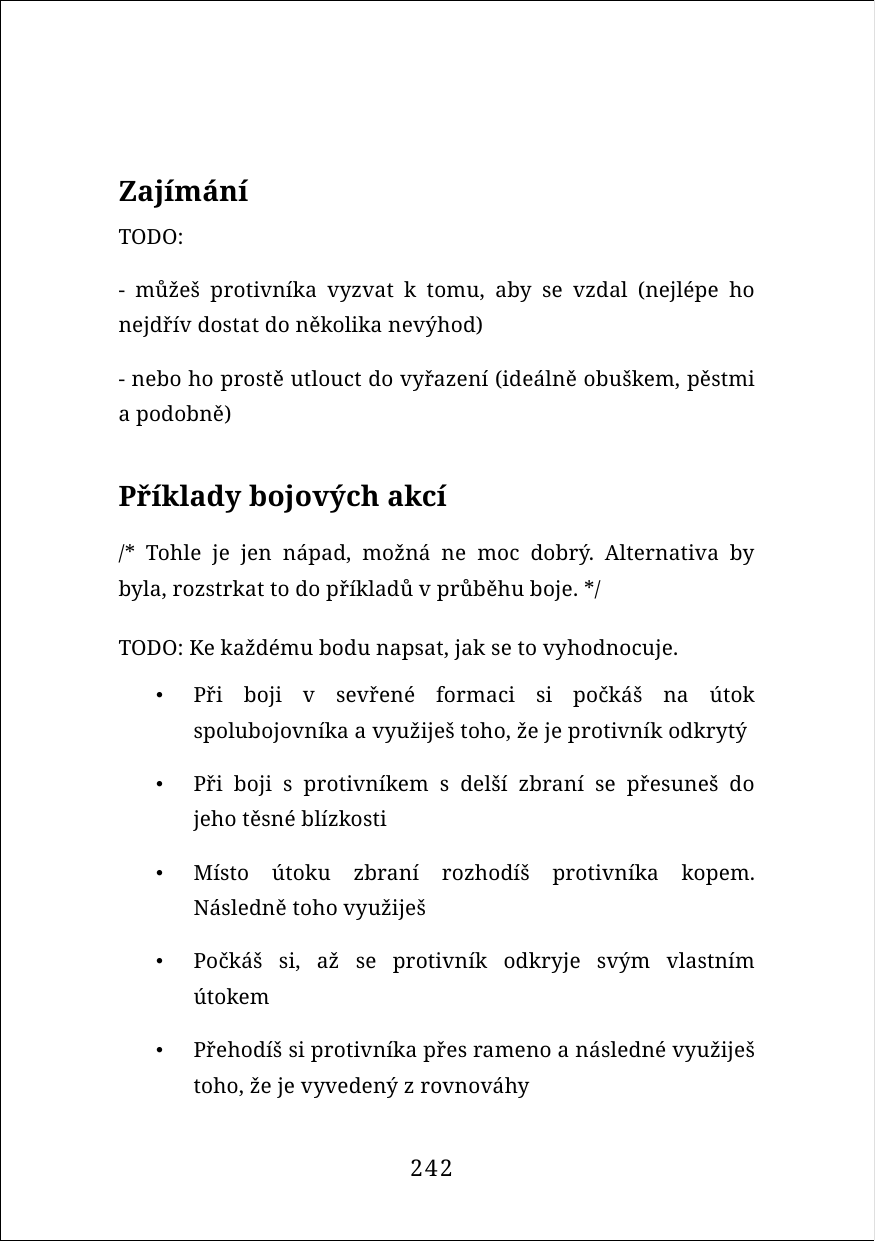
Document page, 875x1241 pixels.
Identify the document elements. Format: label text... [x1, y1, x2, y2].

list Místo útoku zbraní rozhodíš protivníka kopem. Následně toho využiješ [156, 858, 756, 922]
text TODO: Ke každému bodu napsat, jak se to vyhodnocuje. [118, 633, 756, 661]
subtitle Zajímání [118, 172, 756, 210]
text TODO: [118, 222, 756, 250]
text - nebo ho prostě utlouct do vyřazení (ideálně obuškem, pěstmi a podobně) [118, 364, 756, 428]
list Při boji v sevřené formaci si počkáš na útok spolubojovníka a využiješ toho, že je protivník odkrytý [156, 680, 756, 744]
list Při boji s protivníkem s delší zbraní se přesuneš do jeho těsné blízkosti [156, 769, 756, 833]
list Přehodíš si protivníka přes rameno a následné využiješ toho, že je vyvedený z rovnováhy [156, 1035, 756, 1099]
list Počkáš si, až se protivník odkryje svým vlastním útokem [156, 946, 756, 1010]
text - můžeš protivníka vyzvat k tomu, aby se vzdal (nejlépe ho nejdřív dostat do několika nevýhod) [118, 275, 756, 339]
text /* Tohle je jen nápad, možná ne moc dobrý. Alternativa by byla, rozstrkat to do příkladů v průběhu boje. */ [118, 538, 756, 602]
subtitle Příklady bojových akcí [118, 476, 756, 514]
